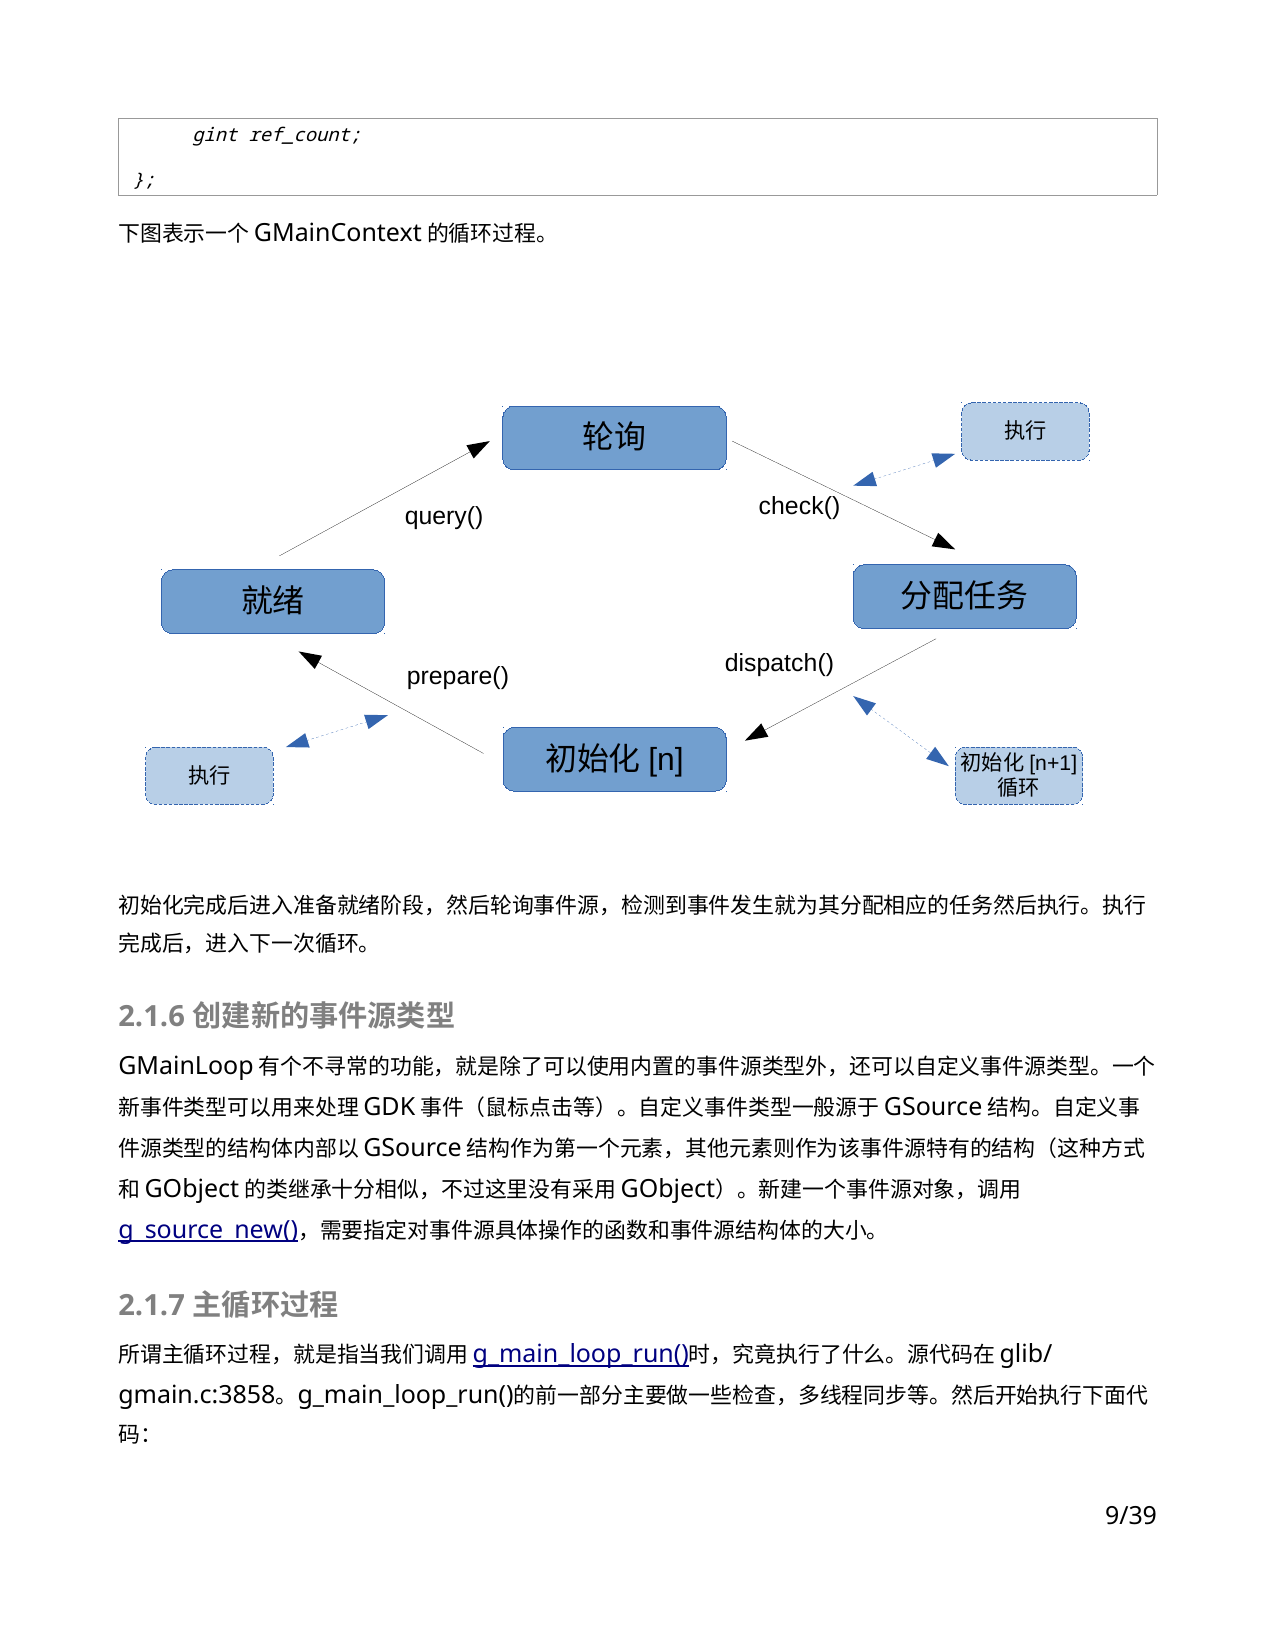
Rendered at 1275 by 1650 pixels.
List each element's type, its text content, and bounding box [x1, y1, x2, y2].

text gint ref_count; [119, 119, 1157, 147]
subtitle 2.1.6 创建新的事件源类型 [118, 993, 1157, 1035]
text 下图表示一个GMainContext的循环过程。 [118, 215, 1157, 249]
text 所谓主循环过程，就是指当我们调用g_main_loop_run()时，究竟执行了什么。源代码在glib/gmain.c:3858。g_main_loop_run()的前一部分主要做一些检查，多线程同步等。然后开始执行下面代码： [118, 1336, 1157, 1449]
text 初始化完成后进入准备就绪阶段，然后轮询事件源，检测到事件发生就为其分配相应的任务然后执行。执行完成后，进入下一次循环。 [118, 326, 1157, 958]
text GMainLoop有个不寻常的功能，就是除了可以使用内置的事件源类型外，还可以自定义事件源类型。一个新事件类型可以用来处理GDK事件（鼠标点击等）。自定义事件类型一般源于GSource结构。自定义事件源类型的结构体内部以GSource结构作为第一个元素，其他元素则作为该事件源特有的结构（这种方式和GObject的类继承十分相似，不过这里没有采用GObject）。新建一个事件源对象，调用g_source_new()，需要指定对事件源具体操作的函数和事件源结构体的大小。 [118, 1048, 1157, 1245]
subtitle 2.1.7 主循环过程 [118, 1281, 1157, 1324]
text }; [119, 163, 1157, 195]
